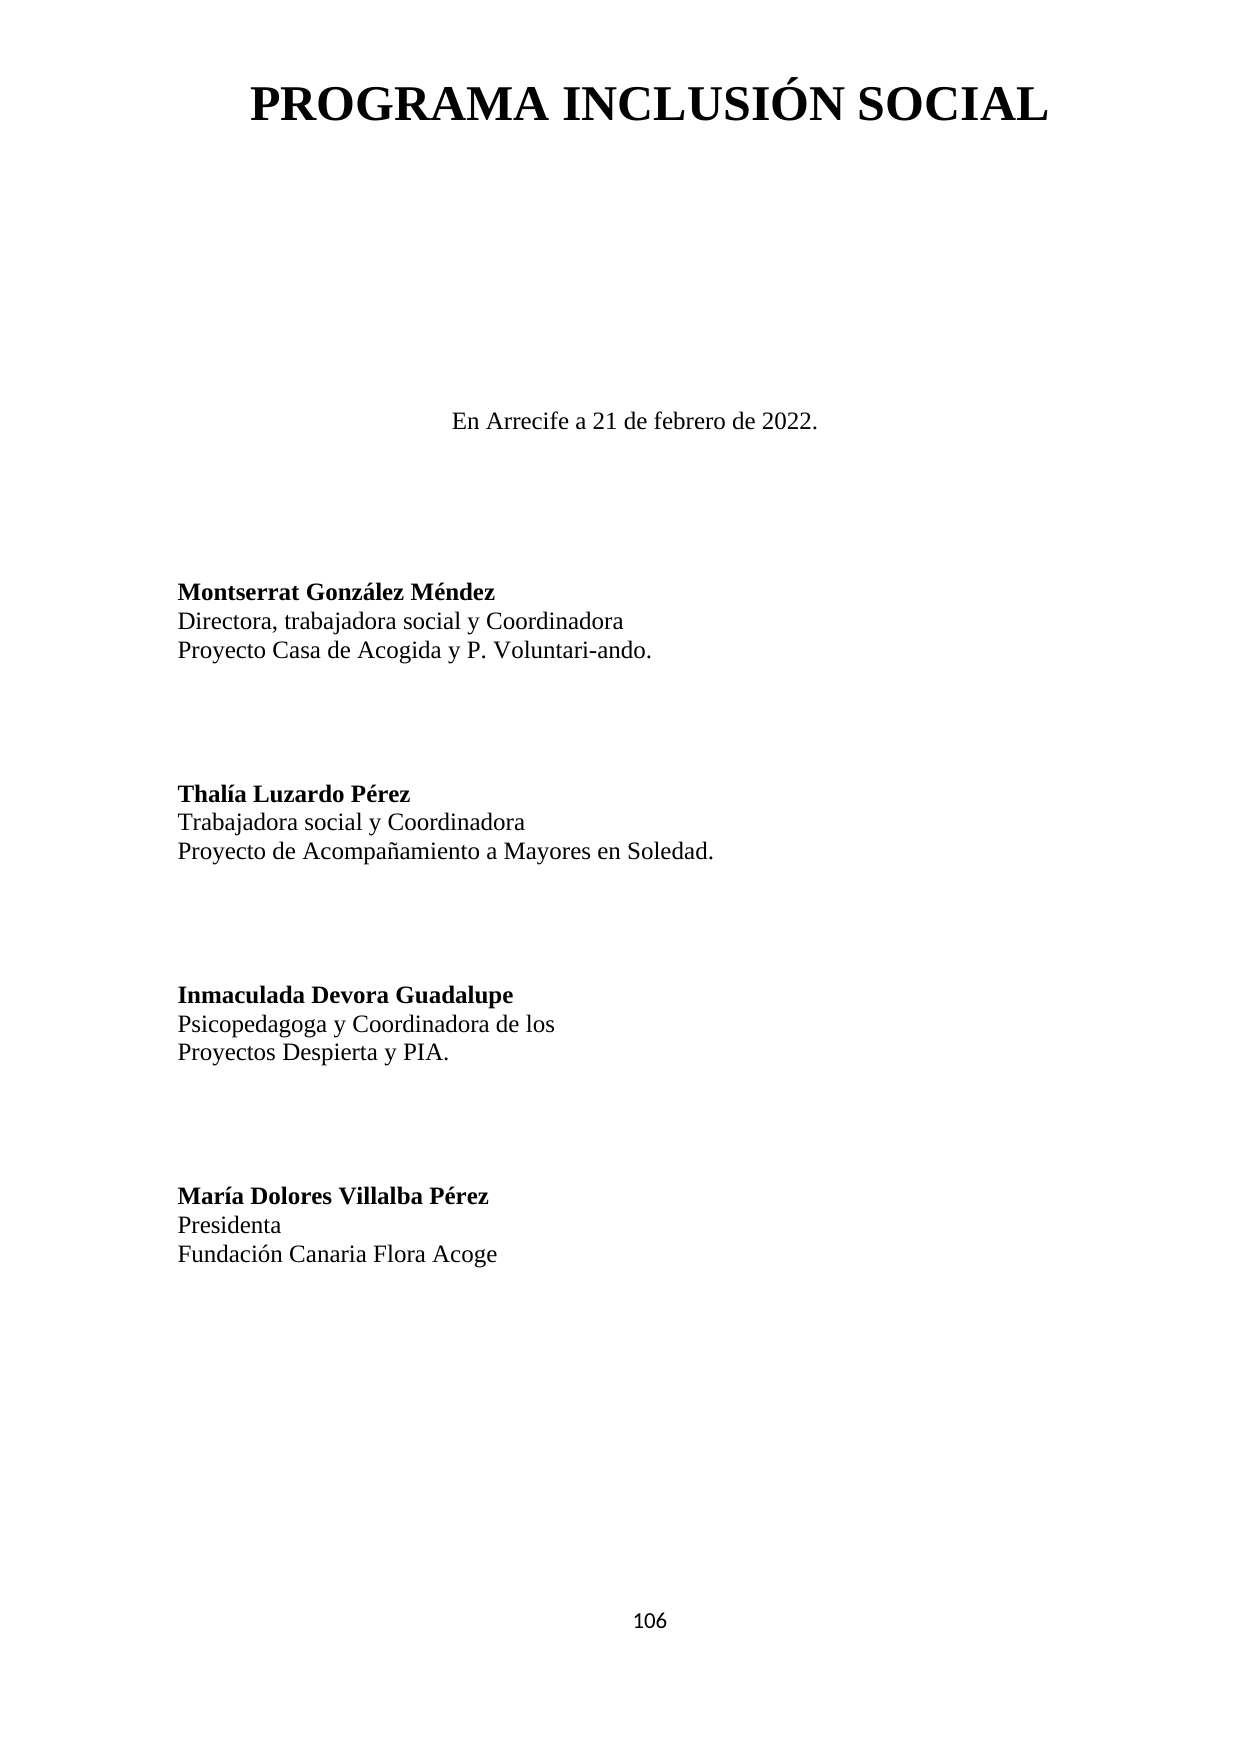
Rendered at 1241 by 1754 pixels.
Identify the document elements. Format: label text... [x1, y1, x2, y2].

text Thalía Luzardo Pérez [177, 779, 1122, 807]
text Trabajadora social y Coordinadora [177, 807, 1122, 836]
text Inmaculada Devora Guadalupe [177, 980, 1122, 1009]
text Proyecto Casa de Acogida y P. Voluntari-ando. [177, 635, 1122, 664]
text Presidenta [177, 1210, 1122, 1239]
text Montserrat González Méndez [177, 577, 1122, 606]
text Directora, trabajadora social y Coordinadora [177, 606, 1122, 635]
text En Arrecife a 21 de febrero de 2022. [148, 406, 1122, 435]
text Psicopedagoga y Coordinadora de los [177, 1009, 1122, 1037]
text Proyecto de Acompañamiento a Mayores en Soledad. [177, 836, 1122, 865]
text Proyectos Despierta y PIA. [177, 1037, 1122, 1066]
text María Dolores Villalba Pérez [177, 1181, 1122, 1210]
text Fundación Canaria Flora Acoge [177, 1239, 1122, 1267]
